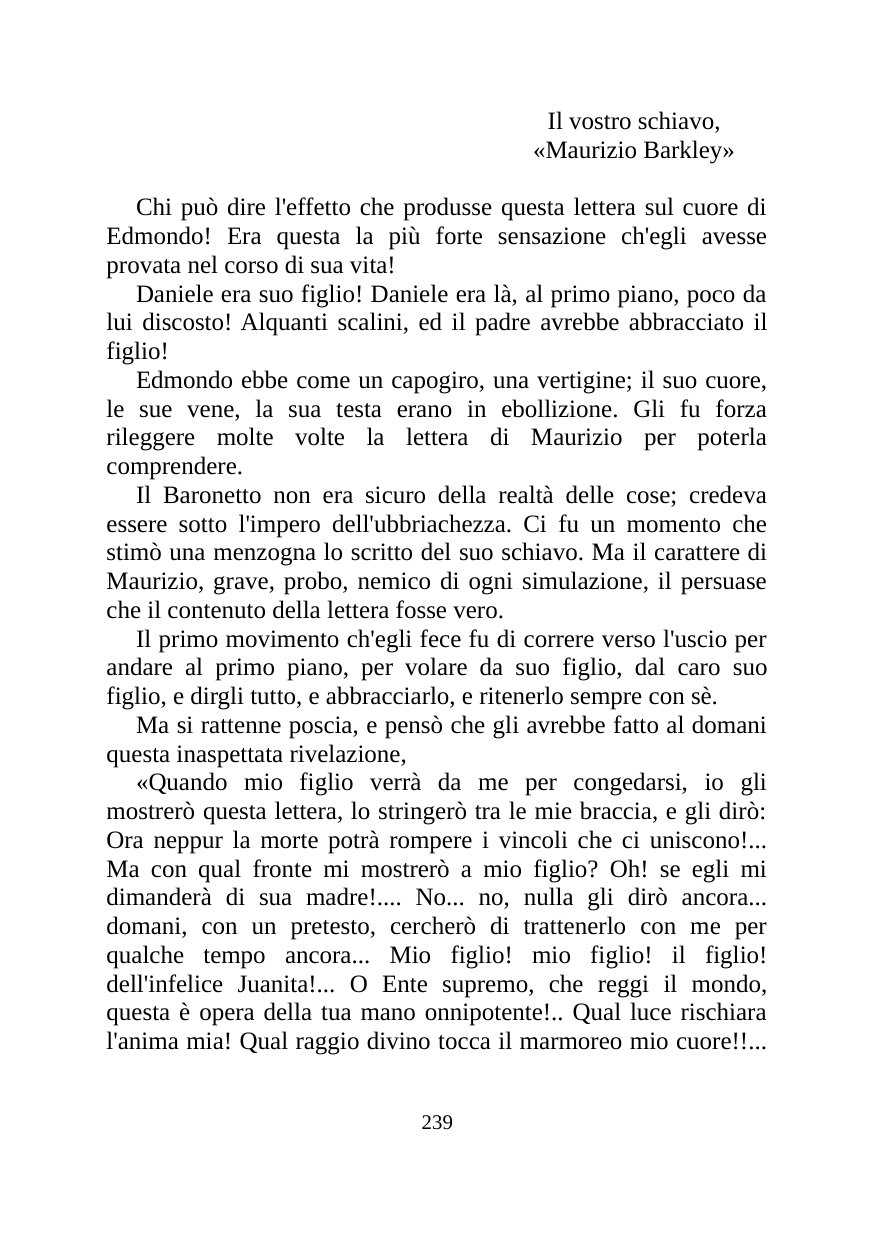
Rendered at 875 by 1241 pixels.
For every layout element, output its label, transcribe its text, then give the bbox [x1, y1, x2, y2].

text Daniele era suo figlio! Daniele era là, al primo piano, poco da lui discosto! Alquanti scalini, ed il padre avrebbe abbracciato il figlio! [106, 279, 768, 365]
text Il primo movimento ch'egli fece fu di correre verso l'uscio per andare al primo piano, per volare da suo figlio, dal caro suo figlio, e dirgli tutto, e abbracciarlo, e ritenerlo sempre con sè. [106, 624, 768, 710]
text Chi può dire l'effetto che produsse questa lettera sul cuore di Edmondo! Era questa la più forte sensazione ch'egli avesse provata nel corso di sua vita! [106, 192, 768, 279]
text Edmondo ebbe come un capogiro, una vertigine; il suo cuore, le sue vene, la sua testa erano in ebollizione. Gli fu forza rileggere molte volte la lettera di Maurizio per poterla comprendere. [106, 365, 768, 480]
text «Maurizio Barkley» [500, 135, 768, 164]
text Ma si rattenne poscia, e pensò che gli avrebbe fatto al domani questa inaspettata rivelazione, [106, 710, 768, 767]
text Il vostro schiavo, [500, 106, 768, 135]
text Il Baronetto non era sicuro della realtà delle cose; credeva essere sotto l'impero dell'ubbriachezza. Ci fu un momento che stimò una menzogna lo scritto del suo schiavo. Ma il carattere di Maurizio, grave, probo, nemico di ogni simulazione, il persuase che il contenuto della lettera fosse vero. [106, 480, 768, 624]
text «Quando mio figlio verrà da me per congedarsi, io gli mostrerò questa lettera, lo stringerò tra le mie braccia, e gli dirò: Ora neppur la morte potrà rompere i vincoli che ci uniscono!... Ma con qual fronte mi mostrerò a mio figlio? Oh! se egli mi dimanderà di sua madre!.... No... no, nulla gli dirò ancora... domani, con un pretesto, cercherò di trattenerlo con me per qualche tempo ancora... Mio figlio! mio figlio! il figlio! dell'infelice Juanita!... O Ente supremo, che reggi il mondo, questa è opera della tua mano onnipotente!.. Qual luce rischiara l'anima mia! Qual raggio divino tocca il marmoreo mio cuore!!... [106, 767, 768, 1055]
